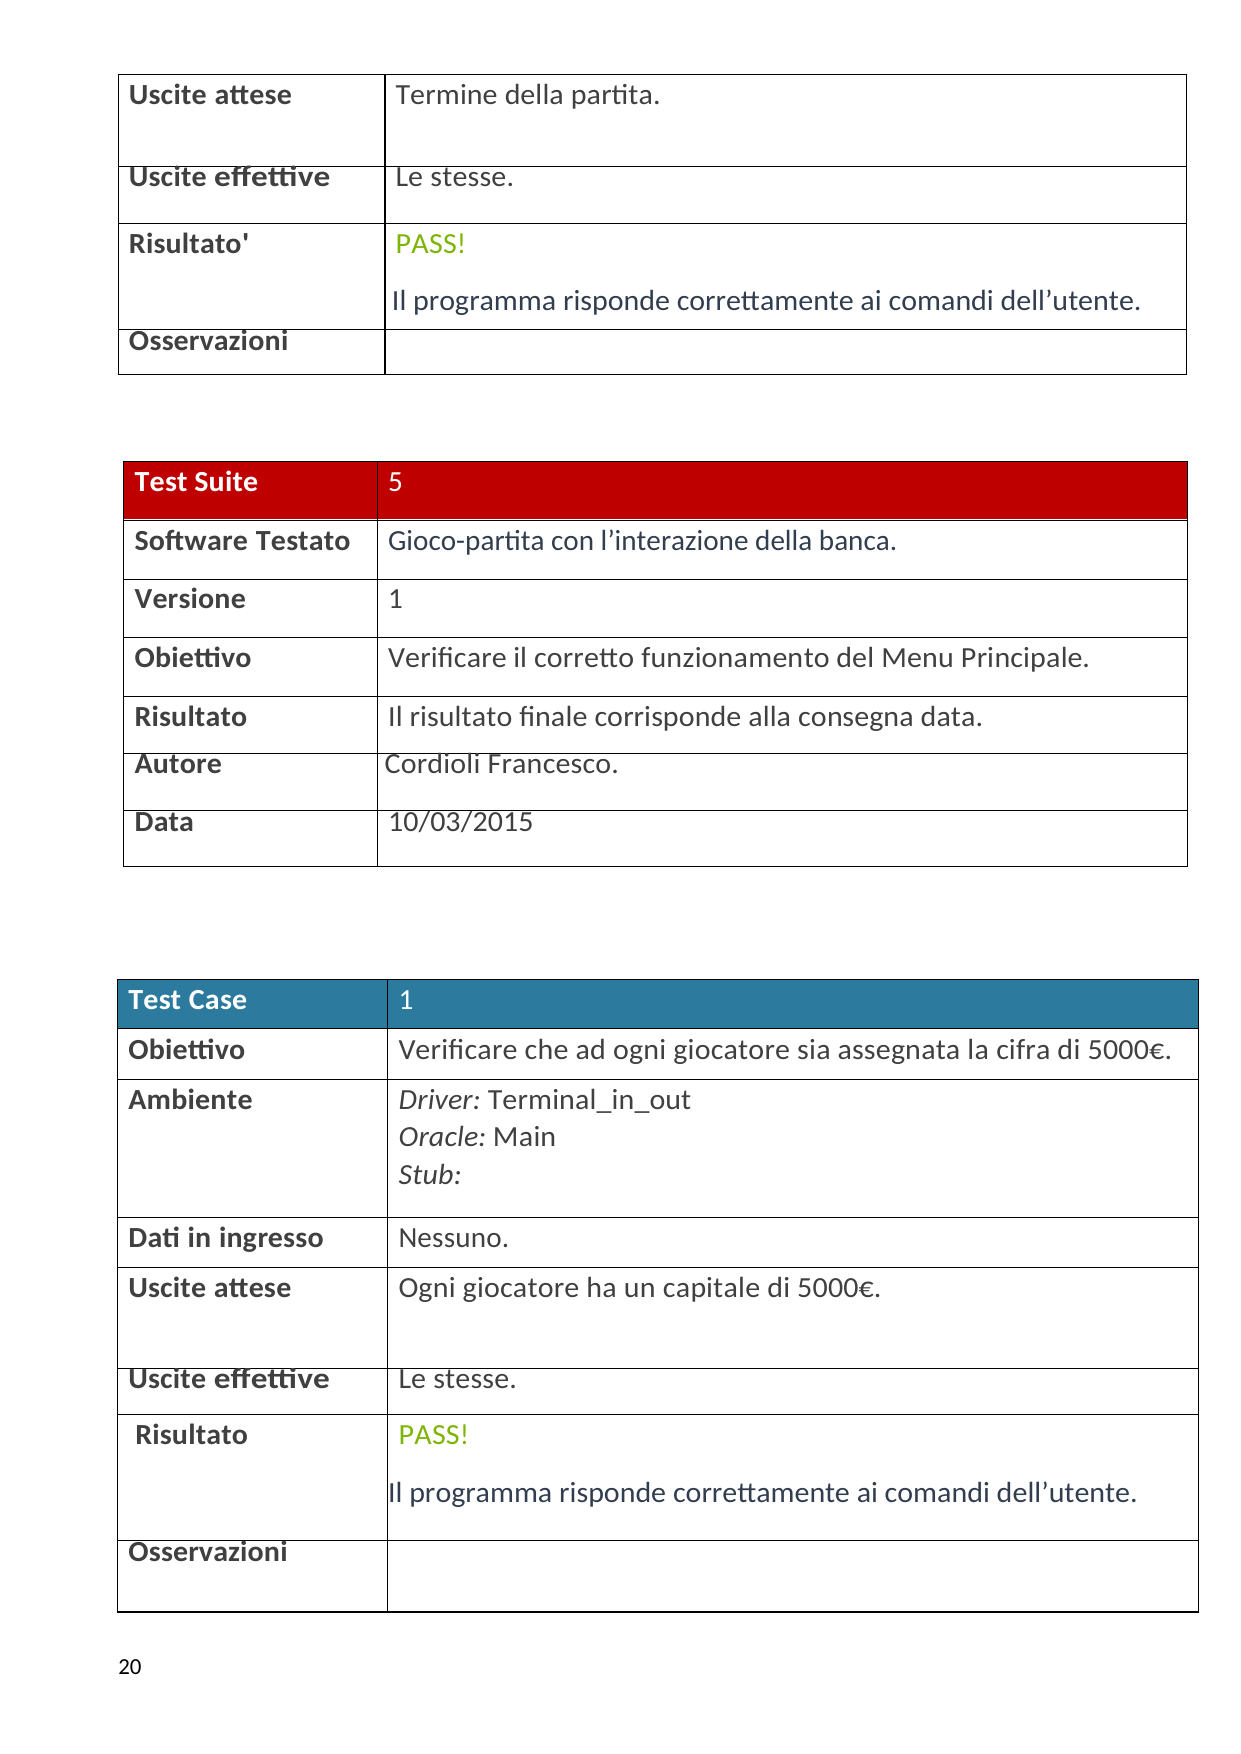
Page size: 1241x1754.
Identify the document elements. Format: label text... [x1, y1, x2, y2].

table_cell Verificare il corretto funzionamento del Menu Principale. [378, 638, 1187, 696]
table_cell Risultato [124, 697, 377, 753]
table_cell Autore [124, 754, 377, 810]
table_cell 10/03/2015 [378, 811, 1187, 866]
table_header Test Suite [124, 462, 377, 519]
table_cell Termine della partita. [386, 75, 1186, 166]
table_cell Osservazioni [118, 1541, 387, 1611]
table_cell 1 [378, 580, 1187, 637]
table_cell Data [124, 811, 377, 866]
table_cell PASS! Il programma risponde correttamente ai comandi dell’utente. [388, 1415, 1198, 1540]
table_cell Osservazioni [119, 330, 384, 374]
table_cell Software Testato [124, 521, 377, 578]
table_cell Uscite attese [119, 75, 384, 166]
table_cell Dati in ingresso [118, 1218, 387, 1267]
table_cell Nessuno. [388, 1218, 1198, 1267]
table_cell PASS! Il programma risponde correttamente ai comandi dell’utente. [386, 224, 1186, 329]
table_cell Driver: Terminal_in_out Oracle: Main Stub: [388, 1080, 1198, 1217]
table_cell Le stesse. [388, 1369, 1198, 1414]
table_cell Uscite attese [118, 1268, 387, 1367]
table_cell Obiettivo [118, 1029, 387, 1079]
table_cell Ogni giocatore ha un capitale di 5000€. [388, 1268, 1198, 1367]
table_header 5 [378, 462, 1187, 519]
table_cell Versione [124, 580, 377, 637]
table_cell Risultato [118, 1415, 387, 1540]
table_cell Il risultato finale corrisponde alla consegna data. [378, 697, 1187, 753]
table_cell Uscite effettive [119, 167, 384, 223]
table_cell Cordioli Francesco. [378, 754, 1187, 810]
table_cell Obiettivo [124, 638, 377, 696]
table_header 1 [388, 980, 1198, 1028]
table_cell Gioco-partita con l’interazione della banca. [378, 521, 1187, 578]
table_cell [386, 330, 1186, 374]
table_cell Uscite effettive [118, 1369, 387, 1414]
table_cell [388, 1541, 1198, 1611]
table_header Test Case [118, 980, 387, 1028]
table_cell Ambiente [118, 1080, 387, 1217]
table_cell Verificare che ad ogni giocatore sia assegnata la cifra di 5000€. [388, 1029, 1198, 1079]
table_cell Le stesse. [386, 167, 1186, 223]
table_cell Risultato' [119, 224, 384, 329]
